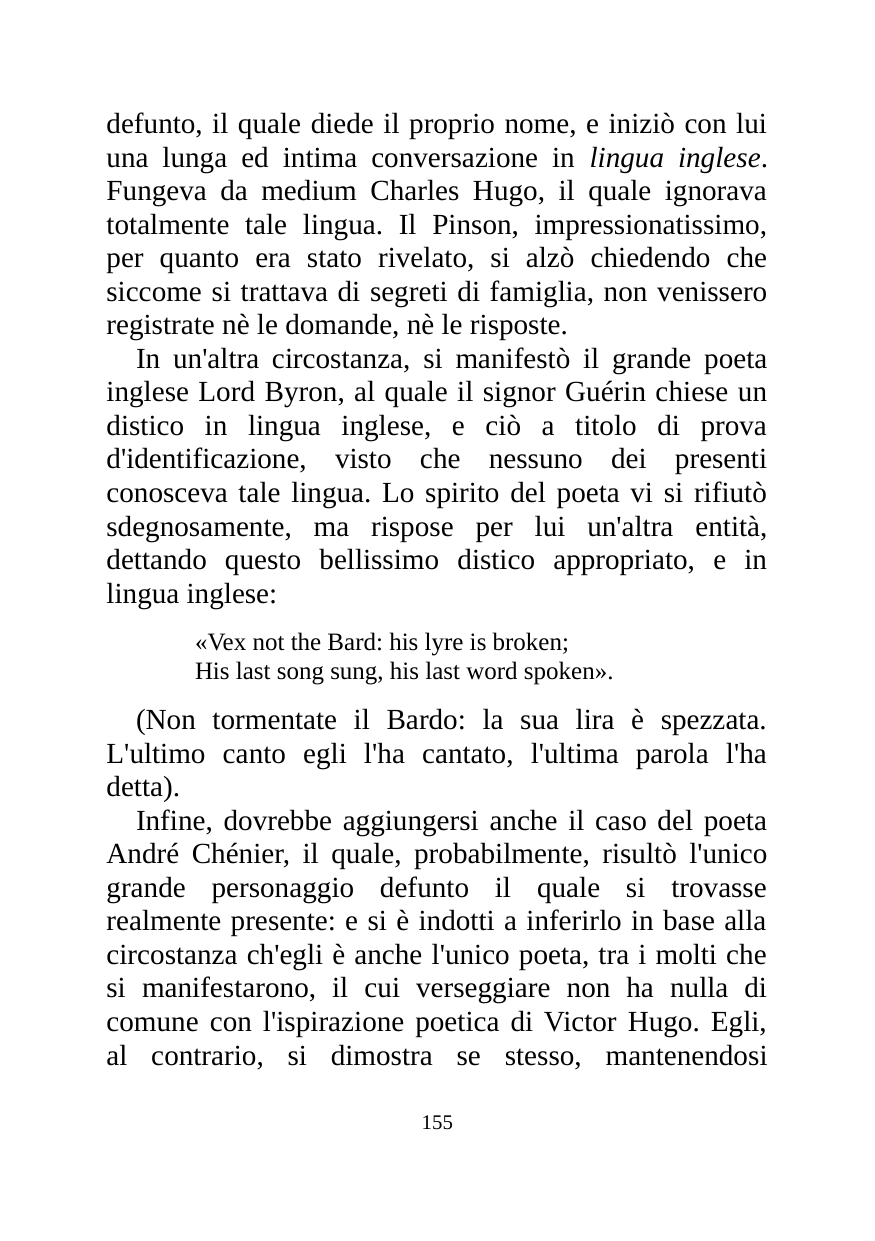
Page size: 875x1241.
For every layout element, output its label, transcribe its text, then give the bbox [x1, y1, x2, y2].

text In un'altra circostanza, si manifestò il grande poeta inglese Lord Byron, al quale il signor Guérin chiese un distico in lingua inglese, e ciò a titolo di prova d'identificazione, visto che nessuno dei presenti conosceva tale lingua. Lo spirito del poeta vi si rifiutò sdegnosamente, ma rispose per lui un'altra entità, dettando questo bellissimo distico appropriato, e in lingua inglese: [106, 341, 768, 609]
text (Non tormentate il Bardo: la sua lira è spezzata. L'ultimo canto egli l'ha cantato, l'ultima parola l'ha detta). [106, 702, 768, 803]
text defunto, il quale diede il proprio nome, e iniziò con lui una lunga ed intima conversazione in lingua inglese. Fungeva da medium Charles Hugo, il quale ignorava totalmente tale lingua. Il Pinson, impressionatissimo, per quanto era stato rivelato, si alzò chiedendo che siccome si trattava di segreti di famiglia, non venissero registrate nè le domande, nè le risposte. [106, 106, 768, 341]
text «Vex not the Bard: his lyre is broken; His last song sung, his last word spoken». [195, 627, 768, 684]
text Infine, dovrebbe aggiungersi anche il caso del poeta André Chénier, il quale, probabilmente, risultò l'unico grande personaggio defunto il quale si trovasse realmente presente: e si è indotti a inferirlo in base alla circostanza ch'egli è anche l'unico poeta, tra i molti che si manifestarono, il cui verseggiare non ha nulla di comune con l'ispirazione poetica di Victor Hugo. Egli, al contrario, si dimostra se stesso, mantenendosi [106, 803, 768, 1071]
